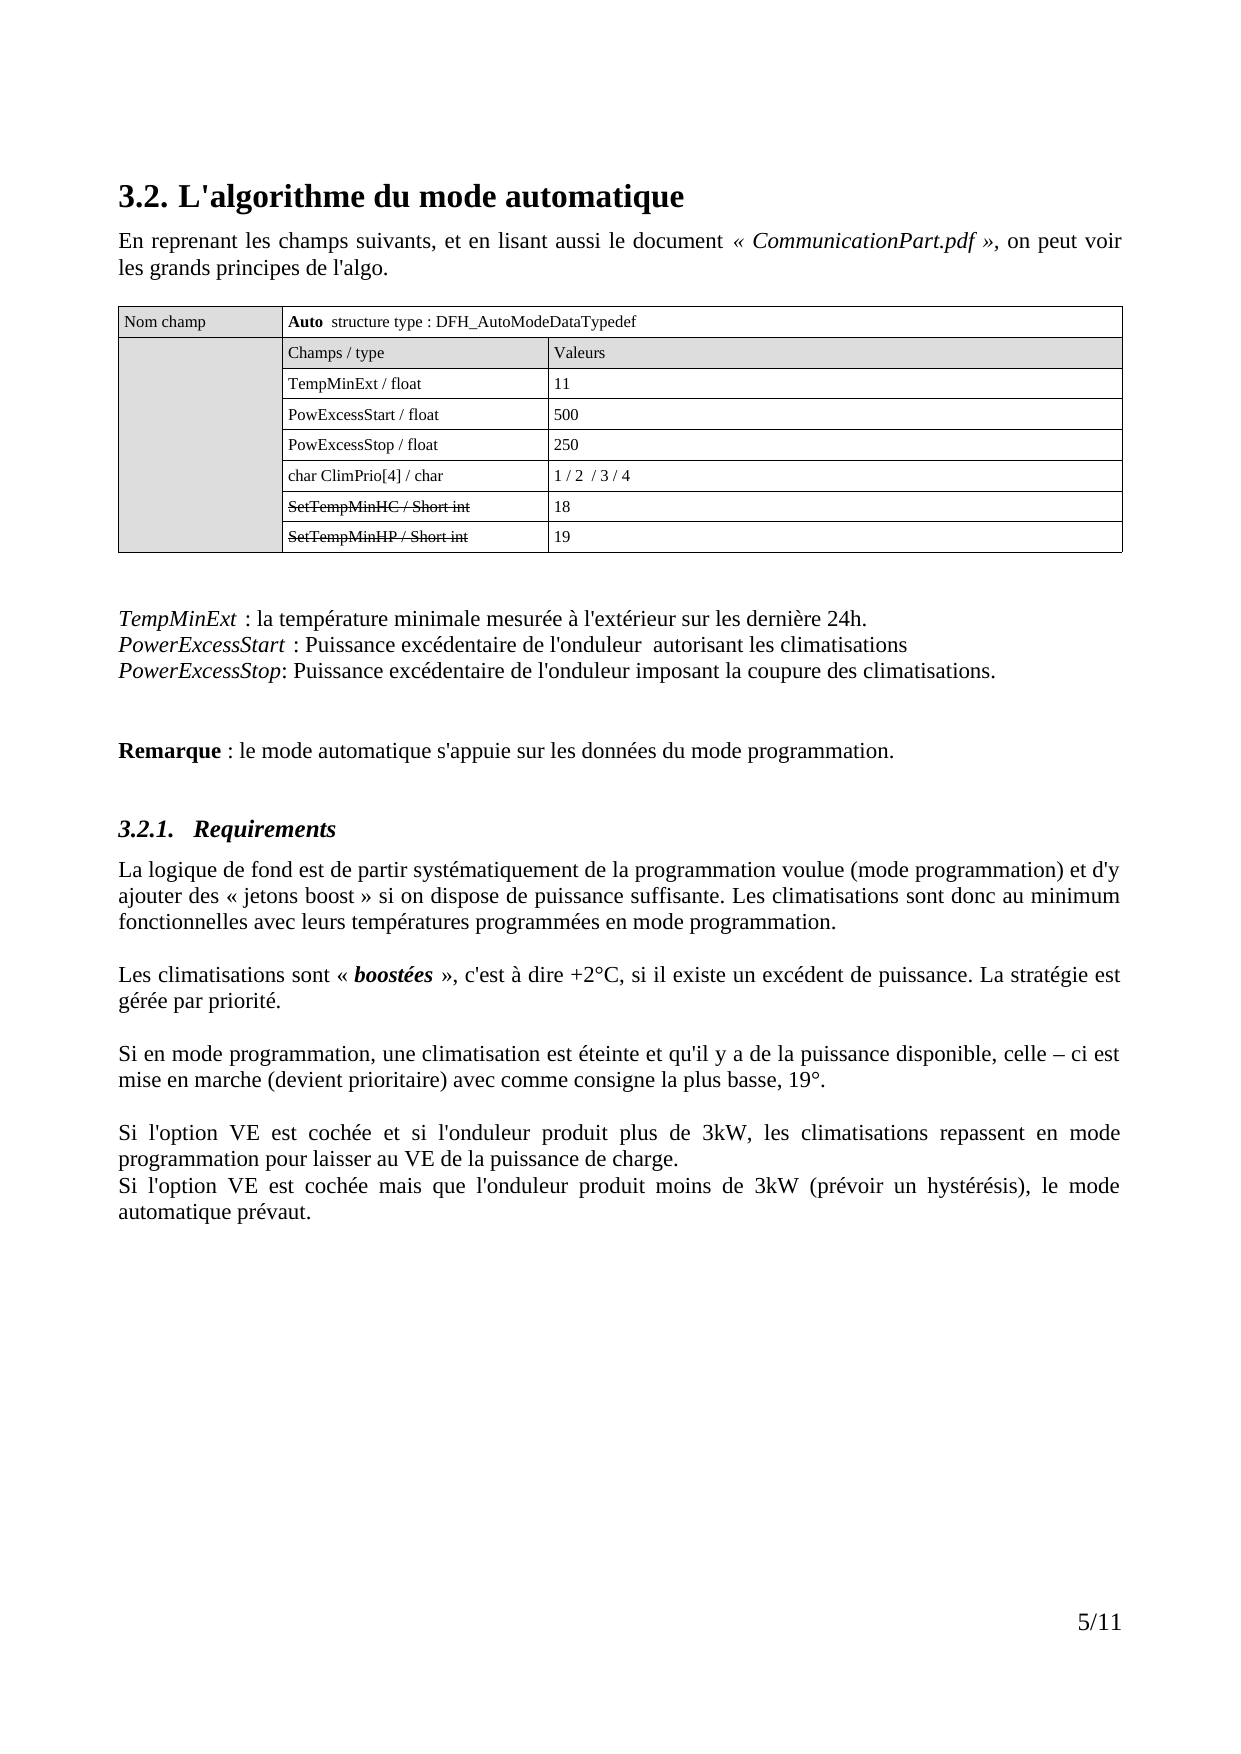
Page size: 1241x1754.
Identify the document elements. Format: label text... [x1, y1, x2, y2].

table_cell PowExcessStop / float [283, 430, 548, 460]
table_cell PowExcessStart / float [283, 399, 548, 429]
text PowerExcessStart : Puissance excédentaire de l'onduleur autorisant les climatisations [118, 631, 1122, 658]
text Les climatisations sont « boostées », c'est à dire +2°C, si il existe un excédent de puissance. La stratégie est gérée par priorité. [118, 961, 1122, 1014]
text En reprenant les champs suivants, et en lisant aussi le document « CommunicationPart.pdf », on peut voir les grands principes de l'algo. [118, 227, 1122, 280]
table_cell 1 / 2 / 3 / 4 [549, 461, 1122, 491]
table_cell Valeurs [549, 338, 1122, 368]
text PowerExcessStop: Puissance excédentaire de l'onduleur imposant la coupure des climatisations. [118, 658, 1122, 684]
table_header Nom champ [119, 307, 282, 337]
text Si l'option VE est cochée mais que l'onduleur produit moins de 3kW (prévoir un hystérésis), le mode automatique prévaut. [118, 1172, 1122, 1224]
table_cell Champs / type [283, 338, 548, 368]
table_cell 11 [549, 369, 1122, 398]
table_cell SetTempMinHC / Short int [283, 492, 548, 521]
subtitle Requirements [118, 814, 1122, 843]
table_cell [119, 338, 282, 552]
table_cell 500 [549, 399, 1122, 429]
table_cell SetTempMinHP / Short int [283, 522, 548, 552]
text Si en mode programmation, une climatisation est éteinte et qu'il y a de la puissance disponible, celle – ci est mise en marche (devient prioritaire) avec comme consigne la plus basse, 19°. [118, 1040, 1122, 1093]
table_cell char ClimPrio[4] / char [283, 461, 548, 491]
text Si l'option VE est cochée et si l'onduleur produit plus de 3kW, les climatisations repassent en mode programmation pour laisser au VE de la puissance de charge. [118, 1119, 1122, 1172]
text Remarque : le mode automatique s'appuie sur les données du mode programmation. [118, 737, 1122, 763]
table_cell 19 [549, 522, 1122, 552]
table_cell 250 [549, 430, 1122, 460]
table_cell TempMinExt / float [283, 369, 548, 398]
text La logique de fond est de partir systématiquement de la programmation voulue (mode programmation) et d'y ajouter des « jetons boost » si on dispose de puissance suffisante. Les climatisations sont donc au minimum fonctionnelles avec leurs températures programmées en mode programmation. [118, 856, 1122, 935]
table_cell 18 [549, 492, 1122, 521]
subtitle L'algorithme du mode automatique [118, 176, 1122, 215]
text TempMinExt : la température minimale mesurée à l'extérieur sur les dernière 24h. [118, 605, 1122, 631]
table_header Auto structure type : DFH_AutoModeDataTypedef [283, 307, 1122, 337]
